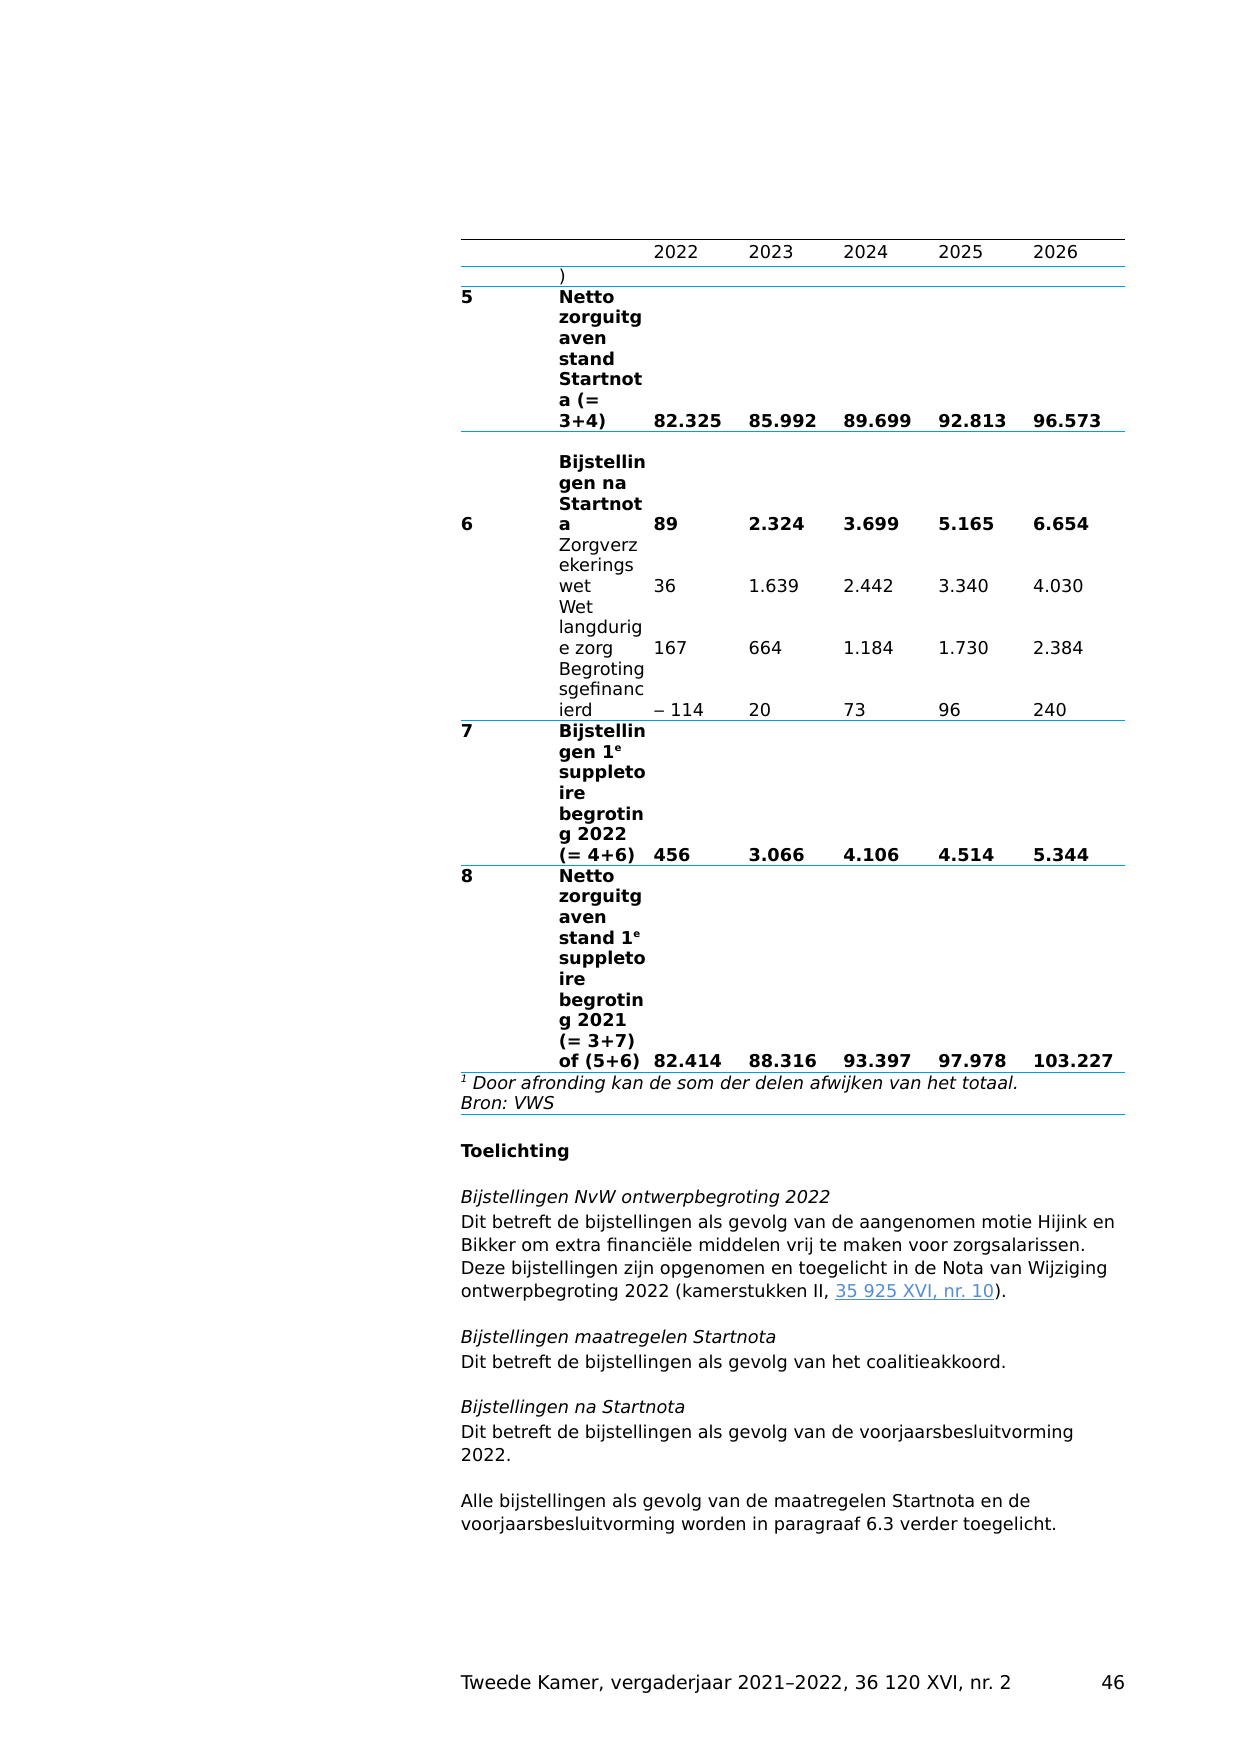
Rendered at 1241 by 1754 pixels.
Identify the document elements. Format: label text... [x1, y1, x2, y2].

table_cell [461, 267, 556, 286]
table_cell 3.340 [935, 535, 1030, 597]
table_cell 1.730 [935, 597, 1030, 658]
table_cell ) [556, 267, 650, 286]
table_cell ‒ 114 [650, 659, 745, 720]
table_cell Netto zorguitgaven stand Startnota (= 3+4) [556, 287, 650, 431]
table_cell Netto zorguitgaven stand 1e suppletoire begroting 2021 (= 3+7) of (5+6) [556, 866, 650, 1072]
table_cell 88.316 [745, 866, 840, 1072]
table_cell 7 [461, 721, 556, 865]
table_cell 4.514 [935, 721, 1030, 865]
text Alle bijstellingen als gevolg van de maatregelen Startnota en de voorjaarsbesluitvorming worden in paragraaf 6.3 verder toegelicht. [461, 1489, 1125, 1535]
table_cell 664 [745, 597, 840, 658]
text Bijstellingen na Startnota [461, 1396, 1125, 1418]
table_cell 20 [745, 659, 840, 720]
table_cell [1030, 432, 1125, 452]
table_cell 103.227 [1030, 866, 1125, 1072]
table_cell Bron: VWS [461, 1093, 1125, 1114]
table_cell 1.639 [745, 535, 840, 597]
table_cell 82.414 [650, 866, 745, 1072]
table_cell [461, 535, 556, 597]
table_cell 89 [650, 452, 745, 535]
table_cell [935, 267, 1030, 286]
table_cell Bijstellingen na Startnota [556, 452, 650, 535]
table_cell [461, 597, 556, 658]
table_cell 2023 [745, 240, 840, 266]
text Dit betreft de bijstellingen als gevolg van het coalitieakkoord. [461, 1350, 1125, 1373]
table_cell [935, 432, 1030, 452]
table_cell Bijstellingen 1e suppletoire begroting 2022 (= 4+6) [556, 721, 650, 865]
table_cell 73 [840, 659, 935, 720]
table_cell 97.978 [935, 866, 1030, 1072]
table_cell 1 Door afronding kan de som der delen afwijken van het totaal. [461, 1073, 1125, 1093]
table_cell 2025 [935, 240, 1030, 266]
table_cell [461, 659, 556, 720]
table_cell [840, 267, 935, 286]
table_cell 96.573 [1030, 287, 1125, 431]
table_cell Zorgverzekeringswet [556, 535, 650, 597]
table_cell 85.992 [745, 287, 840, 431]
table_cell 6 [461, 452, 556, 535]
table_cell 2024 [840, 240, 935, 266]
table_cell 92.813 [935, 287, 1030, 431]
table_cell 96 [935, 659, 1030, 720]
table_cell 2022 [650, 240, 745, 266]
table_cell 2026 [1030, 240, 1125, 266]
text Dit betreft de bijstellingen als gevolg van de aangenomen motie Hijink en Bikker om extra financiële middelen vrij te maken voor zorgsalarissen. Deze bijstellingen zijn opgenomen en toegelicht in de Nota van Wijziging ontwerpbegroting 2022 (kamerstukken II, 35 925 XVI, nr. 10). [461, 1210, 1125, 1302]
table_cell [650, 267, 745, 286]
table_cell 93.397 [840, 866, 935, 1072]
table_cell [650, 432, 745, 452]
table_cell 167 [650, 597, 745, 658]
table_cell 2.384 [1030, 597, 1125, 658]
table_cell 3.066 [745, 721, 840, 865]
table_cell 4.030 [1030, 535, 1125, 597]
table_cell 2.324 [745, 452, 840, 535]
table_cell 1.184 [840, 597, 935, 658]
table_cell 240 [1030, 659, 1125, 720]
table_cell [556, 432, 650, 452]
table_cell 36 [650, 535, 745, 597]
table_header Tabel 1 Ontwikkeling van de netto zorguitgaven 2022-2026 (bedragen x € 1 miljoen)1 [461, 191, 1125, 239]
table_cell 5.344 [1030, 721, 1125, 865]
text Dit betreft de bijstellingen als gevolg van de voorjaarsbesluitvorming 2022. [461, 1421, 1125, 1466]
table_cell [745, 432, 840, 452]
table_cell [1030, 267, 1125, 286]
table_cell 5 [461, 287, 556, 431]
table_cell 89.699 [840, 287, 935, 431]
table_cell 5.165 [935, 452, 1030, 535]
table_cell 2.442 [840, 535, 935, 597]
table_cell [461, 240, 556, 266]
table_cell 8 [461, 866, 556, 1072]
table_cell 6.654 [1030, 452, 1125, 535]
table_cell Begrotingsgefinancierd [556, 659, 650, 720]
table_cell Wet langdurige zorg [556, 597, 650, 658]
table_cell [461, 432, 556, 452]
table_cell [840, 432, 935, 452]
table_cell 3.699 [840, 452, 935, 535]
text Toelichting [461, 1139, 1125, 1162]
text Bijstellingen maatregelen Startnota [461, 1325, 1125, 1348]
table_cell 456 [650, 721, 745, 865]
table_cell 4.106 [840, 721, 935, 865]
text Bijstellingen NvW ontwerpbegroting 2022 [461, 1185, 1125, 1208]
table_cell 82.325 [650, 287, 745, 431]
table_cell [745, 267, 840, 286]
table_cell [556, 240, 650, 266]
